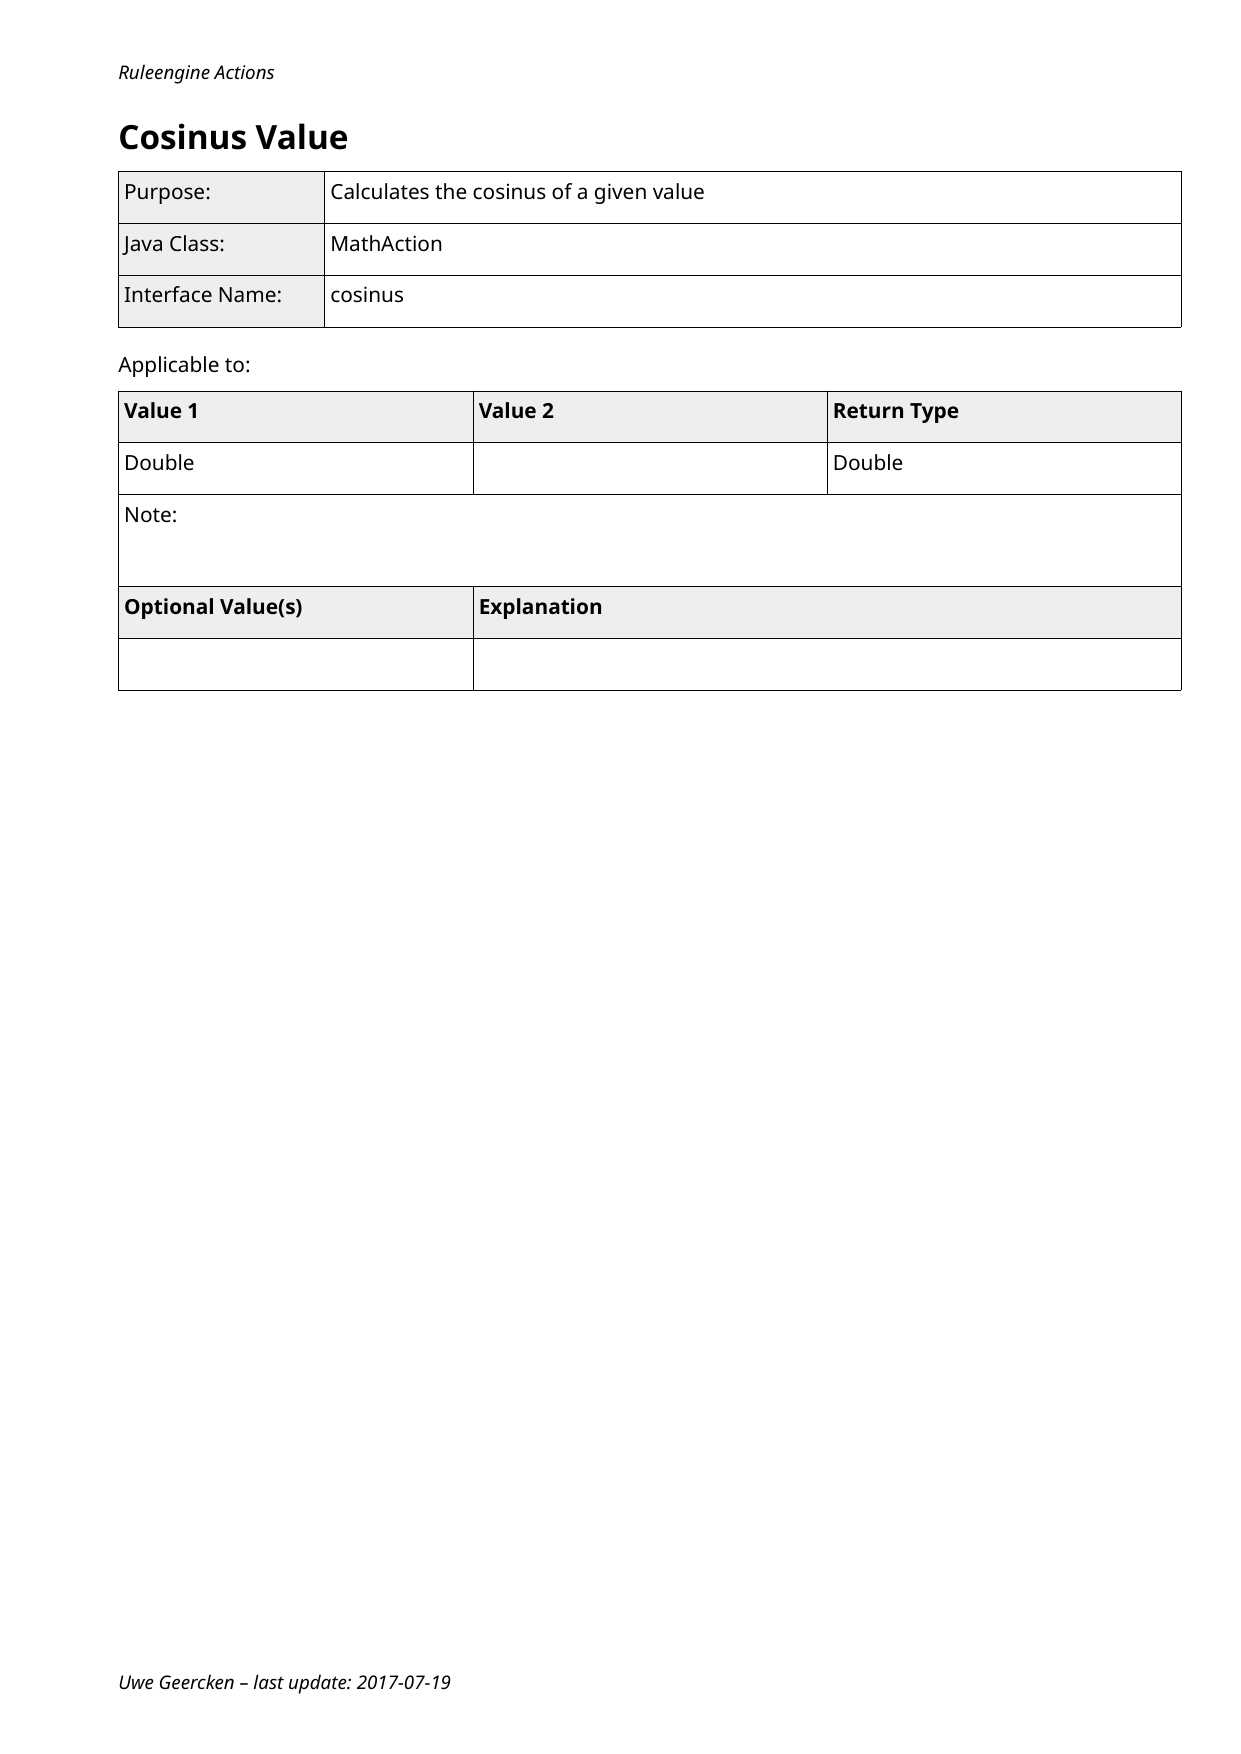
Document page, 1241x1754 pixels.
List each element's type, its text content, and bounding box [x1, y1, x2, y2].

table_cell Note: [119, 495, 1181, 586]
table_cell [474, 639, 1181, 689]
table_cell Double [119, 443, 473, 494]
table_cell [119, 639, 473, 689]
text Cosinus Value [118, 114, 1181, 159]
table_header Return Type [828, 392, 1181, 442]
text Applicable to: [118, 350, 1181, 379]
table_header Value 1 [119, 392, 473, 442]
table_cell Interface Name: [119, 276, 324, 327]
table_cell MathAction [325, 224, 1181, 275]
table_cell Optional Value(s) [119, 587, 473, 638]
table_header Value 2 [474, 392, 827, 442]
table_header Calculates the cosinus of a given value [325, 172, 1181, 223]
table_cell [474, 443, 827, 494]
table_header Purpose: [119, 172, 324, 223]
table_cell cosinus [325, 276, 1181, 327]
table_cell Explanation [474, 587, 1181, 638]
table_cell Java Class: [119, 224, 324, 275]
table_cell Double [828, 443, 1181, 494]
